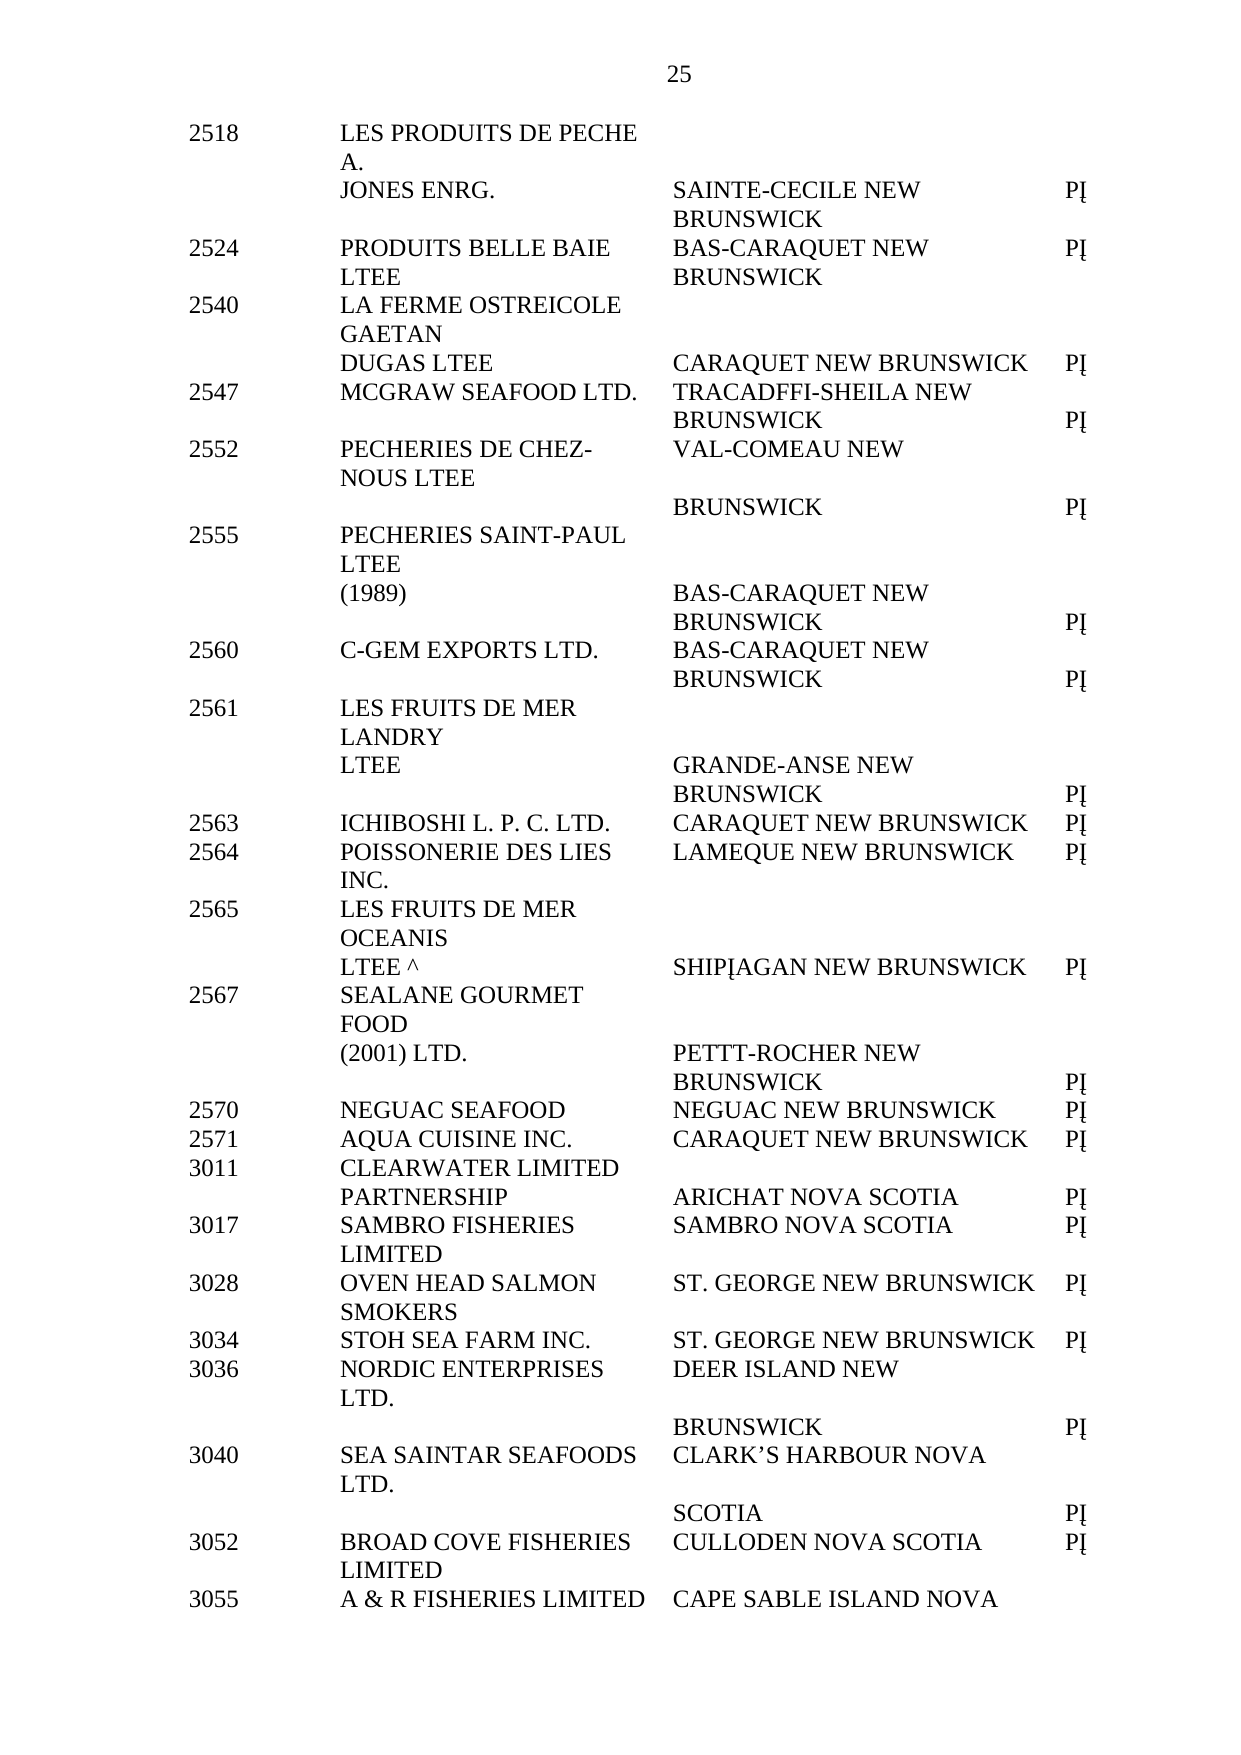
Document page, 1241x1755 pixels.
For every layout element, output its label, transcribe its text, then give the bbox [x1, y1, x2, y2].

table_cell [1054, 981, 1204, 1038]
table_cell Sea Saintar Seafoods Ltd. [329, 1441, 661, 1498]
table_cell PĮ [1054, 1096, 1204, 1124]
table_cell [177, 1498, 328, 1527]
table_cell 3034 [177, 1326, 328, 1354]
table_cell PĮ [1054, 837, 1204, 894]
table_cell (2001) Ltd. [329, 1038, 661, 1067]
table_cell BRUNSWICK [661, 664, 1053, 693]
table_cell [1054, 751, 1204, 779]
table_cell CARAQUET NEW BRUNSWICK [661, 348, 1053, 377]
table_cell McGraw Seafood Ltd. [329, 377, 661, 406]
table_cell 2563 [177, 808, 328, 837]
table_cell (1989) [329, 578, 661, 607]
table_cell 2567 [177, 981, 328, 1038]
table_cell 3017 [177, 1211, 328, 1268]
table_cell Sealane Gourmet Food [329, 981, 661, 1038]
table_cell Stoh Sea Farm Inc. [329, 1326, 661, 1354]
table_cell BRUNSWICK [661, 607, 1053, 636]
table_cell Nordic Enterprises Ltd. [329, 1354, 661, 1412]
table_cell [329, 492, 661, 521]
table_cell [329, 664, 661, 693]
table_cell [661, 118, 1053, 176]
table_cell 3055 [177, 1584, 328, 1613]
table_cell PĮ [1054, 348, 1204, 377]
table_cell PĮ [1054, 1211, 1204, 1268]
table_cell [1054, 636, 1204, 664]
table_cell [1054, 578, 1204, 607]
table_cell [661, 291, 1053, 348]
table_cell 2570 [177, 1096, 328, 1124]
table_cell BRUNSWICK [661, 1412, 1053, 1441]
table_cell [177, 492, 328, 521]
table_cell Oven Head Salmon Smokers [329, 1268, 661, 1326]
table_cell Partnership [329, 1182, 661, 1211]
table_cell Broad Cove Fisheries Limited [329, 1527, 661, 1584]
table_cell PĮ [1054, 1412, 1204, 1441]
table_cell [177, 1038, 328, 1067]
table_cell DEER ISLAND NEW [661, 1354, 1053, 1412]
table_cell NEGUAC NEW BRUNSWICK [661, 1096, 1053, 1124]
table_cell [1054, 894, 1204, 952]
table_cell [177, 1067, 328, 1096]
table_cell VAL-COMEAU NEW [661, 434, 1053, 492]
table_cell [661, 894, 1053, 952]
table_cell 3011 [177, 1153, 328, 1182]
table_cell 2571 [177, 1124, 328, 1153]
table_cell CAPE SABLE ISLAND NOVA [661, 1584, 1053, 1613]
table_cell 2564 [177, 837, 328, 894]
table_cell [329, 1067, 661, 1096]
table_cell BRUNSWICK [661, 1067, 1053, 1096]
table_cell [177, 176, 328, 233]
table_cell PĮ [1054, 1527, 1204, 1584]
table_cell PĮ [1054, 1182, 1204, 1211]
table_cell Les Produits de Peche A. [329, 118, 661, 176]
table_cell [1054, 377, 1204, 406]
table_cell Poissonerie des lies Inc. [329, 837, 661, 894]
table_cell [1054, 434, 1204, 492]
table_cell Les Fruits de Mer Landry [329, 693, 661, 751]
table_cell [1054, 291, 1204, 348]
table_cell Ichiboshi L. P. C. Ltd. [329, 808, 661, 837]
table_cell GRANDE-ANSE NEW [661, 751, 1053, 779]
table_cell 2560 [177, 636, 328, 664]
table_cell Aqua Cuisine Inc. [329, 1124, 661, 1153]
table_cell [329, 779, 661, 808]
table_cell [1054, 1153, 1204, 1182]
table_cell Produits Belle Baie Ltee [329, 233, 661, 291]
table_cell SHIPĮAGAN NEW BRUNSWICK [661, 952, 1053, 981]
table_cell LAMEQUE NEW BRUNSWICK [661, 837, 1053, 894]
table_cell 3028 [177, 1268, 328, 1326]
table_cell [661, 521, 1053, 578]
table_cell PĮ [1054, 1124, 1204, 1153]
table_cell PETTT-ROCHER NEW [661, 1038, 1053, 1067]
table_cell Neguac Seafood [329, 1096, 661, 1124]
table_cell Clearwater Limited [329, 1153, 661, 1182]
table_cell [177, 779, 328, 808]
table_cell [1054, 1584, 1204, 1613]
table_cell ST. GEORGE NEW BRUNSWICK [661, 1326, 1053, 1354]
table_cell BRUNSWICK [661, 492, 1053, 521]
table_cell [177, 664, 328, 693]
table_cell BAS-CARAQUET NEW [661, 578, 1053, 607]
table_cell PĮ [1054, 1268, 1204, 1326]
table_cell 3052 [177, 1527, 328, 1584]
table_cell [177, 952, 328, 981]
table_cell Pecheries de Chez-Nous Ltee [329, 434, 661, 492]
table_cell [1054, 1441, 1204, 1498]
table_cell BRUNSWICK [661, 779, 1053, 808]
table_cell PĮ [1054, 492, 1204, 521]
table_cell [177, 578, 328, 607]
table_cell ARICHAT NOVA SCOTIA [661, 1182, 1053, 1211]
table_cell PĮ [1054, 176, 1204, 233]
table_cell CARAQUET NEW BRUNSWICK [661, 1124, 1053, 1153]
table_cell [1054, 118, 1204, 176]
table_cell [329, 1498, 661, 1527]
table_cell ST. GEORGE NEW BRUNSWICK [661, 1268, 1053, 1326]
table_cell 2540 [177, 291, 328, 348]
table_cell [1054, 693, 1204, 751]
table_cell PĮ [1054, 1326, 1204, 1354]
table_cell C-Gem Exports Ltd. [329, 636, 661, 664]
table_cell La Ferme Ostreicole Gaetan [329, 291, 661, 348]
table_cell 3040 [177, 1441, 328, 1498]
table_cell [177, 1412, 328, 1441]
table_cell Ltee ^ [329, 952, 661, 981]
table_cell PĮ [1054, 1498, 1204, 1527]
table_cell 2524 [177, 233, 328, 291]
table_cell BRUNSWICK [661, 406, 1053, 434]
table_cell Dugas Ltee [329, 348, 661, 377]
table_cell SAMBRO NOVA SCOTIA [661, 1211, 1053, 1268]
table_cell 2555 [177, 521, 328, 578]
table_cell 2565 [177, 894, 328, 952]
table_cell 2547 [177, 377, 328, 406]
table_cell [329, 406, 661, 434]
table_cell [1054, 521, 1204, 578]
table_cell [177, 348, 328, 377]
table_cell PĮ [1054, 952, 1204, 981]
table_cell PĮ [1054, 406, 1204, 434]
table_cell [661, 1153, 1053, 1182]
table_cell [329, 607, 661, 636]
table_cell [1054, 1354, 1204, 1412]
table_cell [1054, 1038, 1204, 1067]
table_cell [177, 406, 328, 434]
table_cell Jones Enrg. [329, 176, 661, 233]
table_cell CARAQUET NEW BRUNSWICK [661, 808, 1053, 837]
table_cell CULLODEN NOVA SCOTIA [661, 1527, 1053, 1584]
table_cell 2561 [177, 693, 328, 751]
table_cell BAS-CARAQUET NEW BRUNSWICK [661, 233, 1053, 291]
table_cell A & R Fisheries Limited [329, 1584, 661, 1613]
table_cell PĮ [1054, 233, 1204, 291]
table_cell Sambro Fisheries Limited [329, 1211, 661, 1268]
table_cell [177, 607, 328, 636]
table_cell [661, 693, 1053, 751]
table_cell CLARK’S HARBOUR NOVA [661, 1441, 1053, 1498]
table_cell SAINTE-CECILE NEW BRUNSWICK [661, 176, 1053, 233]
table_cell 3036 [177, 1354, 328, 1412]
table_cell Pecheries Saint-Paul Ltee [329, 521, 661, 578]
table_cell 2518 [177, 118, 328, 176]
table_cell TRACADffi-SHEILA NEW [661, 377, 1053, 406]
table_cell [177, 751, 328, 779]
table_cell PĮ [1054, 779, 1204, 808]
table_cell PĮ [1054, 1067, 1204, 1096]
table_cell 2552 [177, 434, 328, 492]
table_cell [661, 981, 1053, 1038]
table_cell [329, 1412, 661, 1441]
table_cell PĮ [1054, 664, 1204, 693]
table_cell Les Fruits de Mer Oceanis [329, 894, 661, 952]
table_cell SCOTIA [661, 1498, 1053, 1527]
table_cell [177, 1182, 328, 1211]
table_cell PĮ [1054, 607, 1204, 636]
table_cell BAS-CARAQUET NEW [661, 636, 1053, 664]
table_cell Ltee [329, 751, 661, 779]
table_cell PĮ [1054, 808, 1204, 837]
